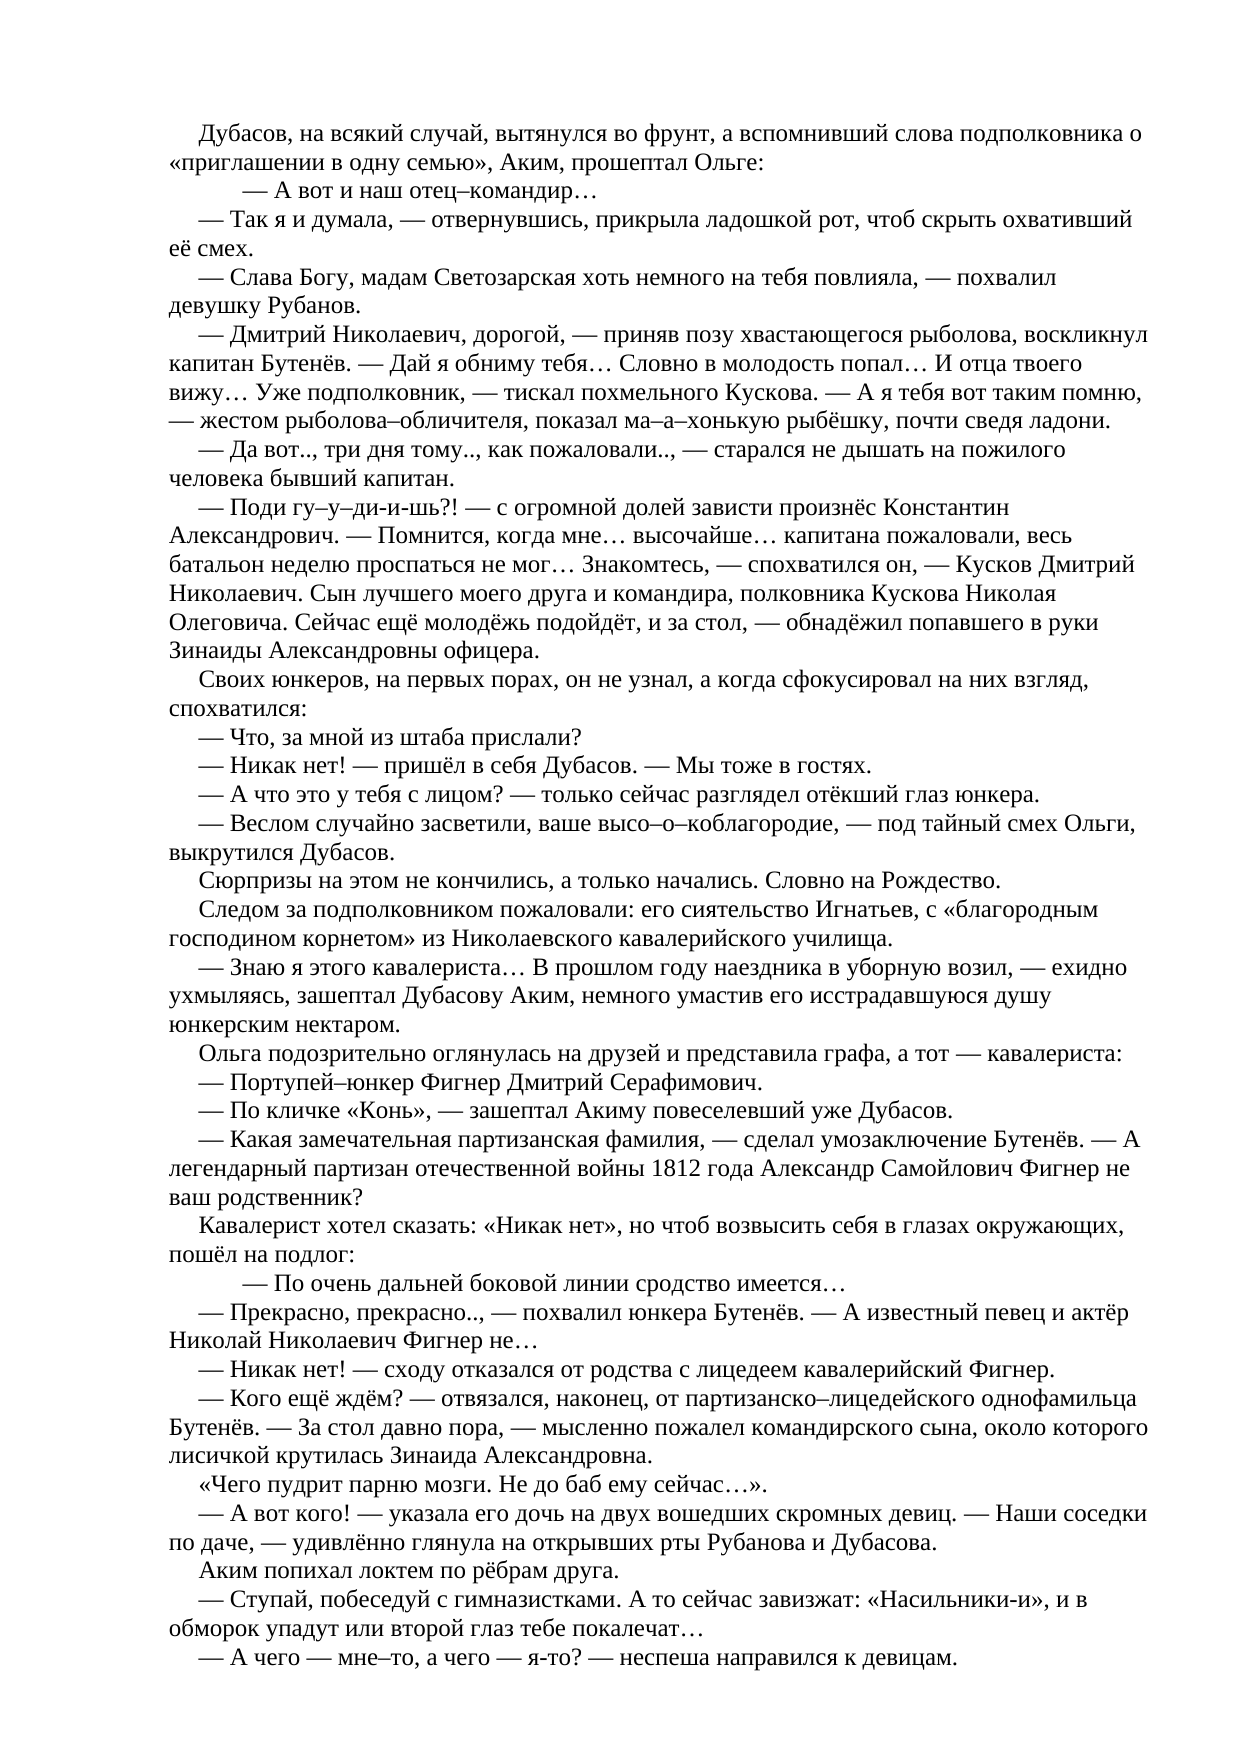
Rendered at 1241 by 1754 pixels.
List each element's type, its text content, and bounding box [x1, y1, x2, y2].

text — А что это у тебя с лицом? — только сейчас разглядел отёкший глаз юнкера. [169, 779, 1152, 808]
text — Да вот.., три дня тому.., как пожаловали.., — старался не дышать на пожилого человека бывший капитан. [169, 434, 1152, 492]
text Аким попихал локтем по рёбрам друга. [169, 1556, 1152, 1584]
text — А вот кого! — указала его дочь на двух вошедших скромных девиц. — Наши соседки по даче, — удивлённо глянула на открывших рты Рубанова и Дубасова. [169, 1498, 1152, 1556]
text — Веслом случайно засветили, ваше высо–о–коблагородие, — под тайный смех Ольги, выкрутился Дубасов. [169, 808, 1152, 866]
text — Портупей–юнкер Фигнер Дмитрий Серафимович. [169, 1067, 1152, 1096]
text — По кличке «Конь», — зашептал Акиму повеселевший уже Дубасов. [169, 1096, 1152, 1124]
text — Кого ещё ждём? — отвязался, наконец, от партизанско–лицедейского однофамильца Бутенёв. — За стол давно пора, — мысленно пожалел командирского сына, около которого лисичкой крутилась Зинаида Александровна. [169, 1383, 1152, 1469]
text — По очень дальней боковой линии сродство имеется… [169, 1268, 1152, 1297]
text Кавалерист хотел сказать: «Никак нет», но чтоб возвысить себя в глазах окружающих, пошёл на подлог: [169, 1211, 1152, 1268]
text Сюрпризы на этом не кончились, а только начались. Словно на Рождество. [169, 866, 1152, 894]
text — А чего — мне–то, а чего — я‑то? — неспеша направился к девицам. [169, 1642, 1152, 1671]
text — Поди гу–у–ди-и-шь?! — с огромной долей зависти произнёс Константин Александрович. — Помнится, когда мне… высочайше… капитана пожаловали, весь батальон неделю проспаться не мог… Знакомтесь, — спохватился он, — Кусков Дмитрий Николаевич. Сын лучшего моего друга и командира, полковника Кускова Николая Олеговича. Сейчас ещё молодёжь подойдёт, и за стол, — обнадёжил попавшего в руки Зинаиды Александровны офицера. [169, 492, 1152, 664]
text — Дмитрий Николаевич, дорогой, — приняв позу хвастающегося рыболова, воскликнул капитан Бутенёв. — Дай я обниму тебя… Словно в молодость попал… И отца твоего вижу… Уже подполковник, — тискал похмельного Кускова. — А я тебя вот таким помню, — жестом рыболова–обличителя, показал ма–а–хонькую рыбёшку, почти сведя ладони. [169, 319, 1152, 434]
text — Никак нет! — пришёл в себя Дубасов. — Мы тоже в гостях. [169, 751, 1152, 779]
text — Знаю я этого кавалериста… В прошлом году наездника в уборную возил, — ехидно ухмыляясь, зашептал Дубасову Аким, немного умастив его исстрадавшуюся душу юнкерским нектаром. [169, 952, 1152, 1038]
text Дубасов, на всякий случай, вытянулся во фрунт, а вспомнивший слова подполковника о «приглашении в одну семью», Аким, прошептал Ольге: [169, 118, 1152, 176]
text — Ступай, побеседуй с гимназистками. А то сейчас завизжат: «Насильники-и», и в обморок упадут или второй глаз тебе покалечат… [169, 1584, 1152, 1642]
text — Так я и думала, — отвернувшись, прикрыла ладошкой рот, чтоб скрыть охвативший её смех. [169, 204, 1152, 262]
text «Чего пудрит парню мозги. Не до баб ему сейчас…». [169, 1469, 1152, 1498]
text — А вот и наш отец–командир… [169, 176, 1152, 204]
text — Что, за мной из штаба прислали? [169, 722, 1152, 751]
text — Слава Богу, мадам Светозарская хоть немного на тебя повлияла, — похвалил девушку Рубанов. [169, 262, 1152, 319]
text Своих юнкеров, на первых порах, он не узнал, а когда сфокусировал на них взгляд, спохватился: [169, 664, 1152, 722]
text — Никак нет! — сходу отказался от родства с лицедеем кавалерийский Фигнер. [169, 1354, 1152, 1383]
text — Какая замечательная партизанская фамилия, — сделал умозаключение Бутенёв. — А легендарный партизан отечественной войны 1812 года Александр Самойлович Фигнер не ваш родственник? [169, 1124, 1152, 1211]
text Ольга подозрительно оглянулась на друзей и представила графа, а тот — кавалериста: [169, 1038, 1152, 1067]
text — Прекрасно, прекрасно.., — похвалил юнкера Бутенёв. — А известный певец и актёр Николай Николаевич Фигнер не… [169, 1297, 1152, 1354]
text Следом за подполковником пожаловали: его сиятельство Игнатьев, с «благородным господином корнетом» из Николаевского кавалерийского училища. [169, 894, 1152, 952]
